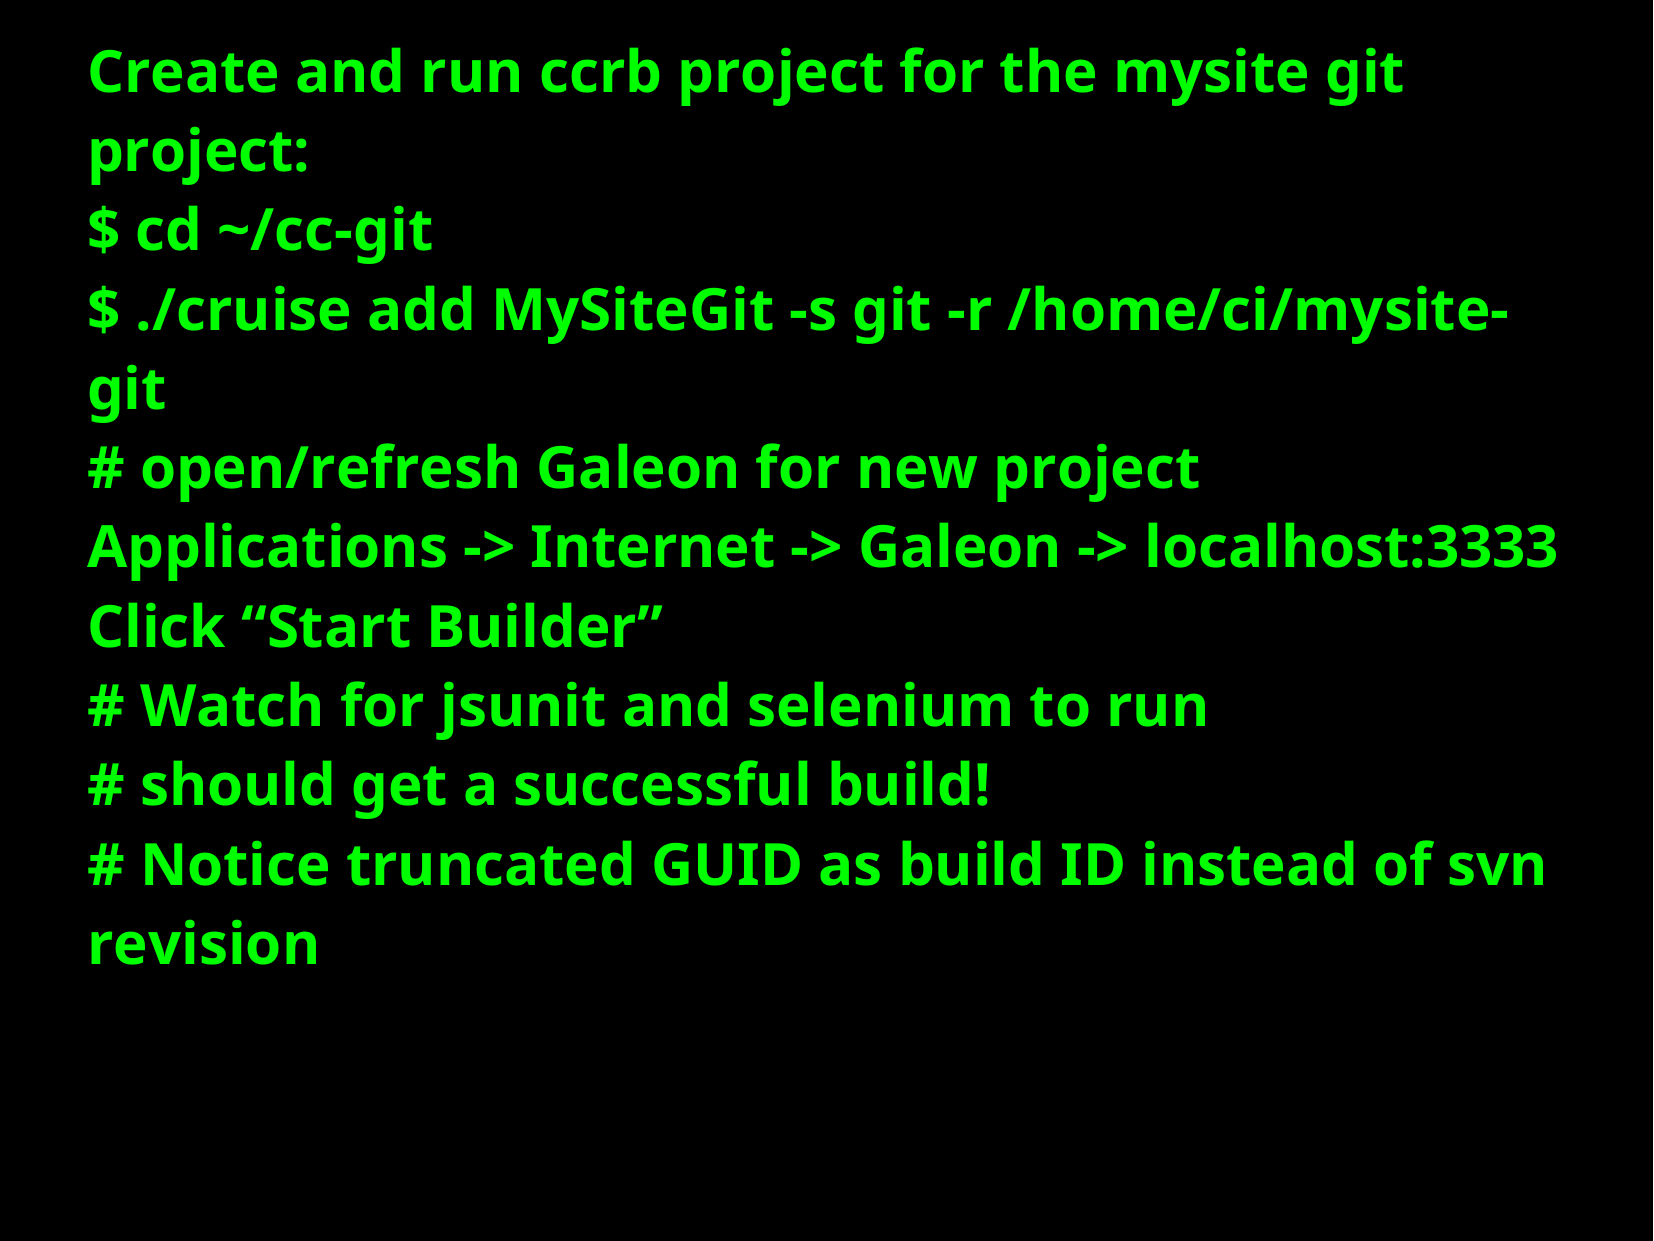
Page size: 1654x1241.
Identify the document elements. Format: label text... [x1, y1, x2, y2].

title Create and run ccrb project for the mysite git project: $ cd ~/cc-git $ ./cruise add MySiteGit -s git -r /home/ci/mysite-git # open/refresh Galeon for new project Applications -> Internet -> Galeon -> localhost:3333 Click “Start Builder” # Watch for jsunit and selenium to run # should get a successful build! # Notice truncated GUID as build ID instead of svn revision [87, 49, 1576, 1201]
